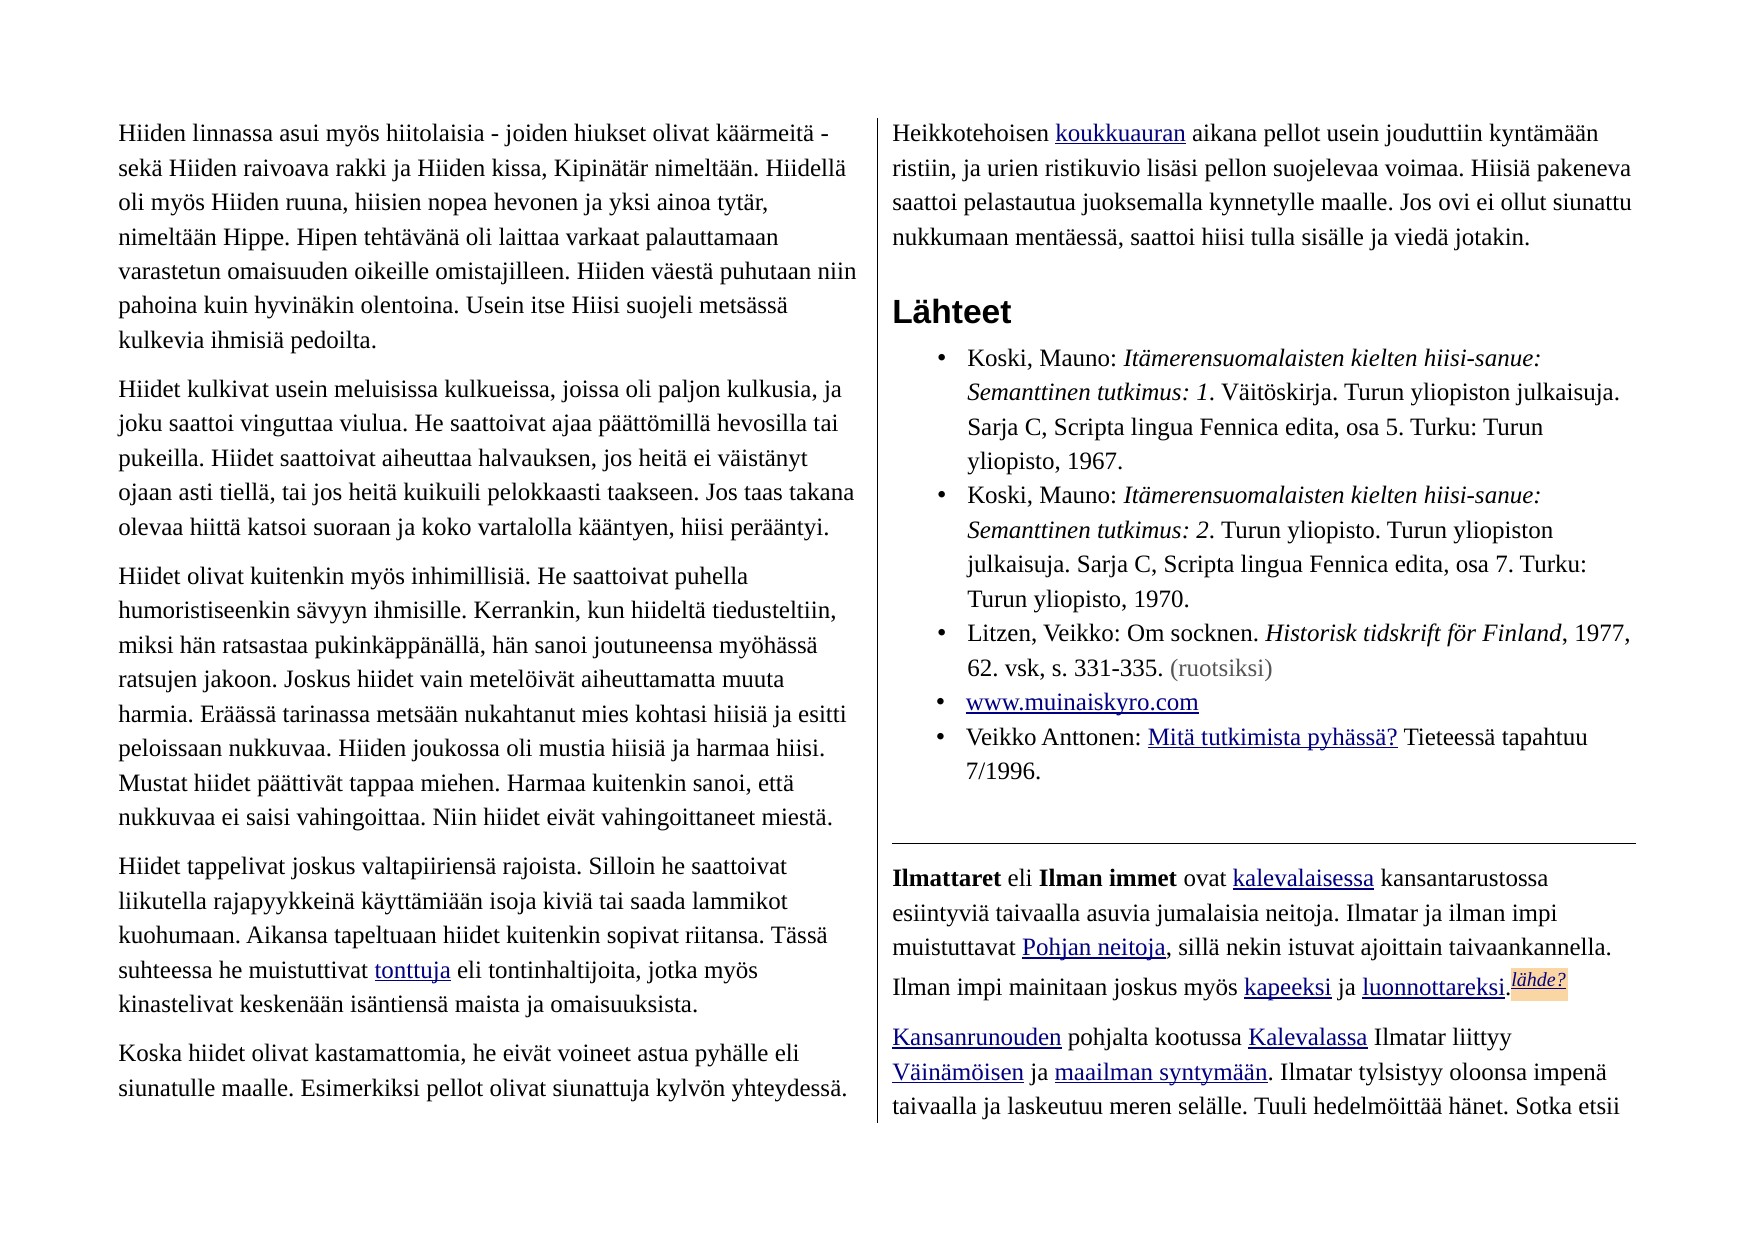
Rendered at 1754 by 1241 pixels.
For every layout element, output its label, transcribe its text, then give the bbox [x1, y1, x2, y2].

text Kansanrunouden pohjalta kootussa Kalevalassa Ilmatar liittyy Väinämöisen ja maailman syntymään. Ilmatar tylsistyy oloonsa impenä taivaalla ja laskeutuu meren selälle. Tuuli hedelmöittää hänet. Sotka etsii [892, 1022, 1636, 1120]
list Veikko Anttonen: Mitä tutkimista pyhässä? Tieteessä tapahtuu 7/1996. [936, 722, 1636, 785]
text Hiidet olivat kuitenkin myös inhimillisiä. He saattoivat puhella humoristiseenkin sävyyn ihmisille. Kerrankin, kun hiideltä tiedusteltiin, miksi hän ratsastaa pukinkäppänällä, hän sanoi joutuneensa myöhässä ratsujen jakoon. Joskus hiidet vain metelöivät aiheuttamatta muuta harmia. Eräässä tarinassa metsään nukahtanut mies kohtasi hiisiä ja esitti peloissaan nukkuvaa. Hiiden joukossa oli mustia hiisiä ja harmaa hiisi. Mustat hiidet päättivät tappaa miehen. Harmaa kuitenkin sanoi, että nukkuvaa ei saisi vahingoittaa. Niin hiidet eivät vahingoittaneet miestä. [118, 561, 862, 831]
list Litzen, Veikko: Om socknen. Historisk tidskrift för Finland, 1977, 62. vsk, s. 331-335. (ruotsiksi) [937, 618, 1636, 682]
text Ilmattaret eli Ilman immet ovat kalevalaisessa kansantarustossa esiintyviä taivaalla asuvia jumalaisia neitoja. Ilmatar ja ilman impi muistuttavat Pohjan neitoja, sillä nekin istuvat ajoittain taivaankannella. Ilman impi mainitaan joskus myös kapeeksi ja luonnottareksi.lähde? [892, 863, 1636, 1001]
text Hiidet tappelivat joskus valtapiiriensä rajoista. Silloin he saattoivat liikutella rajapyykkeinä käyttämiään isoja kiviä tai saada lammikot kuohumaan. Aikansa tapeltuaan hiidet kuitenkin sopivat riitansa. Tässä suhteessa he muistuttivat tonttuja eli tontinhaltijoita, jotka myös kinastelivat keskenään isäntiensä maista ja omaisuuksista. [118, 851, 862, 1018]
text Koska hiidet olivat kastamattomia, he eivät voineet astua pyhälle eli siunatulle maalle. Esimerkiksi pellot olivat siunattuja kylvön yhteydessä. [118, 1038, 862, 1102]
list www.muinaiskyro.com [936, 687, 1636, 716]
list Koski, Mauno: Itämerensuomalaisten kielten hiisi-sanue: Semanttinen tutkimus: 2. Turun yliopisto. Turun yliopiston julkaisuja. Sarja C, Scripta lingua Fennica edita, osa 7. Turku: Turun yliopisto, 1970. [937, 481, 1636, 613]
subtitle Lähteet [892, 291, 1636, 330]
text Hiidet kulkivat usein meluisissa kulkueissa, joissa oli paljon kulkusia, ja joku saattoi vinguttaa viulua. He saattoivat ajaa päättömillä hevosilla tai pukeilla. Hiidet saattoivat aiheuttaa halvauksen, jos heitä ei väistänyt ojaan asti tiellä, tai jos heitä kuikuili pelokkaasti taakseen. Jos taas takana olevaa hiittä katsoi suoraan ja koko vartalolla kääntyen, hiisi perääntyi. [118, 374, 862, 541]
text Heikkotehoisen koukkuauran aikana pellot usein jouduttiin kyntämään ristiin, ja urien ristikuvio lisäsi pellon suojelevaa voimaa. Hiisiä pakeneva saattoi pelastautua juoksemalla kynnetylle maalle. Jos ovi ei ollut siunattu nukkumaan mentäessä, saattoi hiisi tulla sisälle ja viedä jotakin. [892, 118, 1636, 250]
list Koski, Mauno: Itämerensuomalaisten kielten hiisi-sanue: Semanttinen tutkimus: 1. Väitöskirja. Turun yliopiston julkaisuja. Sarja C, Scripta lingua Fennica edita, osa 5. Turku: Turun yliopisto, 1967. [937, 343, 1636, 475]
text Hiiden linnassa asui myös hiitolaisia - joiden hiukset olivat käärmeitä - sekä Hiiden raivoava rakki ja Hiiden kissa, Kipinätär nimeltään. Hiidellä oli myös Hiiden ruuna, hiisien nopea hevonen ja yksi ainoa tytär, nimeltään Hippe. Hipen tehtävänä oli laittaa varkaat palauttamaan varastetun omaisuuden oikeille omistajilleen. Hiiden väestä puhutaan niin pahoina kuin hyvinäkin olentoina. Usein itse Hiisi suojeli metsässä kulkevia ihmisiä pedoilta. [118, 118, 862, 354]
